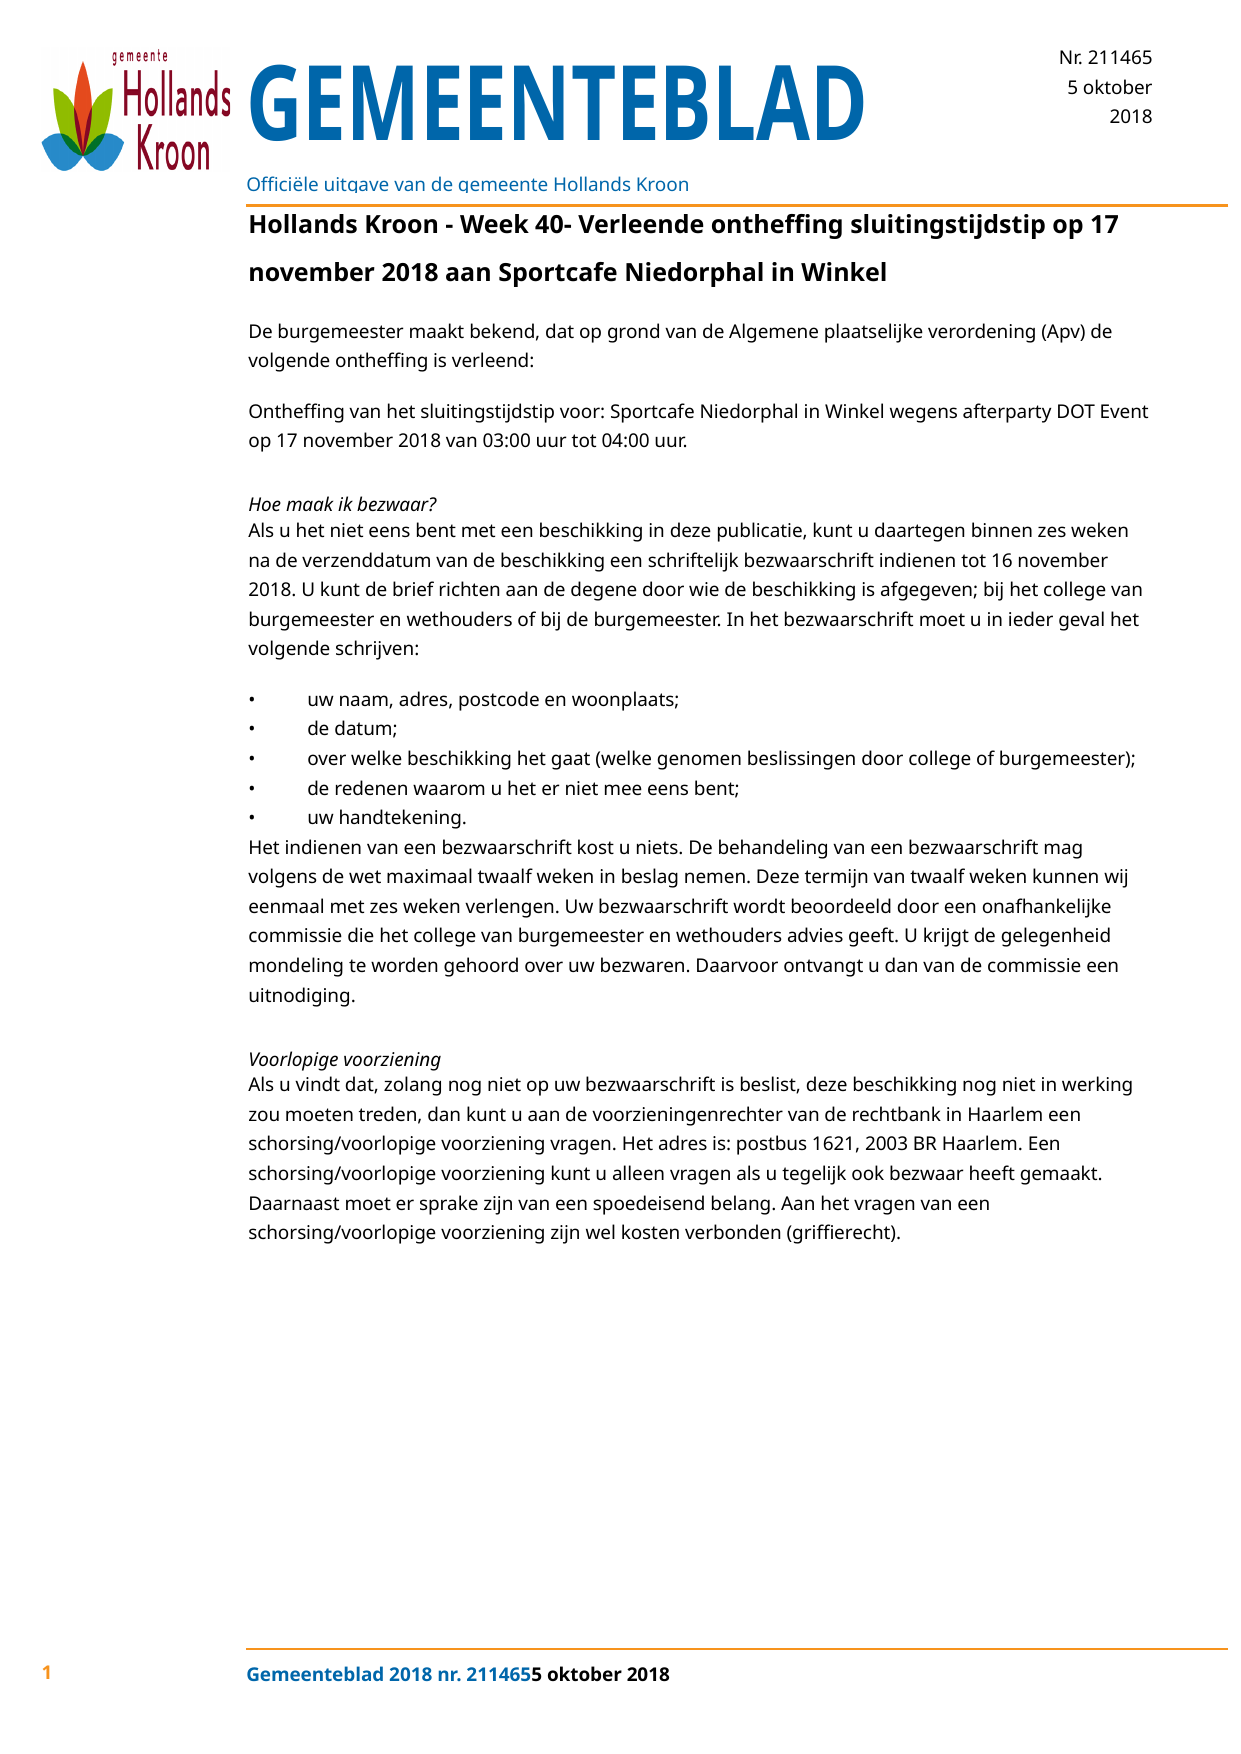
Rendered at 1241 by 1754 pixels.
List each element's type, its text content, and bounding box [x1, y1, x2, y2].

text Ontheffing van het sluitingstijdstip voor: Sportcafe Niedorphal in Winkel wegens afterparty DOT Event op 17 november 2018 van 03:00 uur tot 04:00 uur. [248, 398, 1152, 453]
text Voorlopige voorziening [248, 1046, 1152, 1071]
list de redenen waarom u het er niet mee eens bent; [248, 775, 1152, 800]
picture [41, 47, 231, 172]
text Als u het niet eens bent met een beschikking in deze publicatie, kunt u daartegen binnen zes weken na de verzenddatum van de beschikking een schriftelijk bezwaarschrift indienen tot 16 november 2018. U kunt de brief richten aan de degene door wie de beschikking is afgegeven; bij het college van burgemeester en wethouders of bij de burgemeester. In het bezwaarschrift moet u in ieder geval het volgende schrijven: [248, 517, 1152, 661]
list uw naam, adres, postcode en woonplaats; [248, 686, 1152, 712]
text Het indienen van een bezwaarschrift kost u niets. De behandeling van een bezwaarschrift mag volgens de wet maximaal twaalf weken in beslag nemen. Deze termijn van twaalf weken kunnen wij eenmaal met zes weken verlengen. Uw bezwaarschrift wordt beoordeeld door een onafhankelijke commissie die het college van burgemeester en wethouders advies geeft. U krijgt de gelegenheid mondeling te worden gehoord over uw bezwaren. Daarvoor ontvangt u dan van de commissie een uitnodiging. [248, 834, 1152, 1007]
text Hoe maak ik bezwaar? [248, 491, 1152, 517]
text Als u vindt dat, zolang nog niet op uw bezwaarschrift is beslist, deze beschikking nog niet in werking zou moeten treden, dan kunt u aan de voorzieningenrechter van de rechtbank in Haarlem een schorsing/voorlopige voorziening vragen. Het adres is: postbus 1621, 2003 BR Haarlem. Een schorsing/voorlopige voorziening kunt u alleen vragen als u tegelijk ook bezwaar heeft gemaakt. Daarnaast moet er sprake zijn van een spoedeisend belang. Aan het vragen van een schorsing/voorlopige voorziening zijn wel kosten verbonden (griffierecht). [248, 1071, 1152, 1245]
text Hollands Kroon - Week 40- Verleende ontheffing sluitingstijdstip op 17 november 2018 aan Sportcafe Niedorphal in Winkel [248, 207, 1152, 288]
list uw handtekening. [248, 804, 1152, 830]
list over welke beschikking het gaat (welke genomen beslissingen door college of burgemeester); [248, 745, 1152, 771]
text De burgemeester maakt bekend, dat op grond van de Algemene plaatselijke verordening (Apv) de volgende ontheffing is verleend: [248, 318, 1152, 373]
list de datum; [248, 716, 1152, 741]
